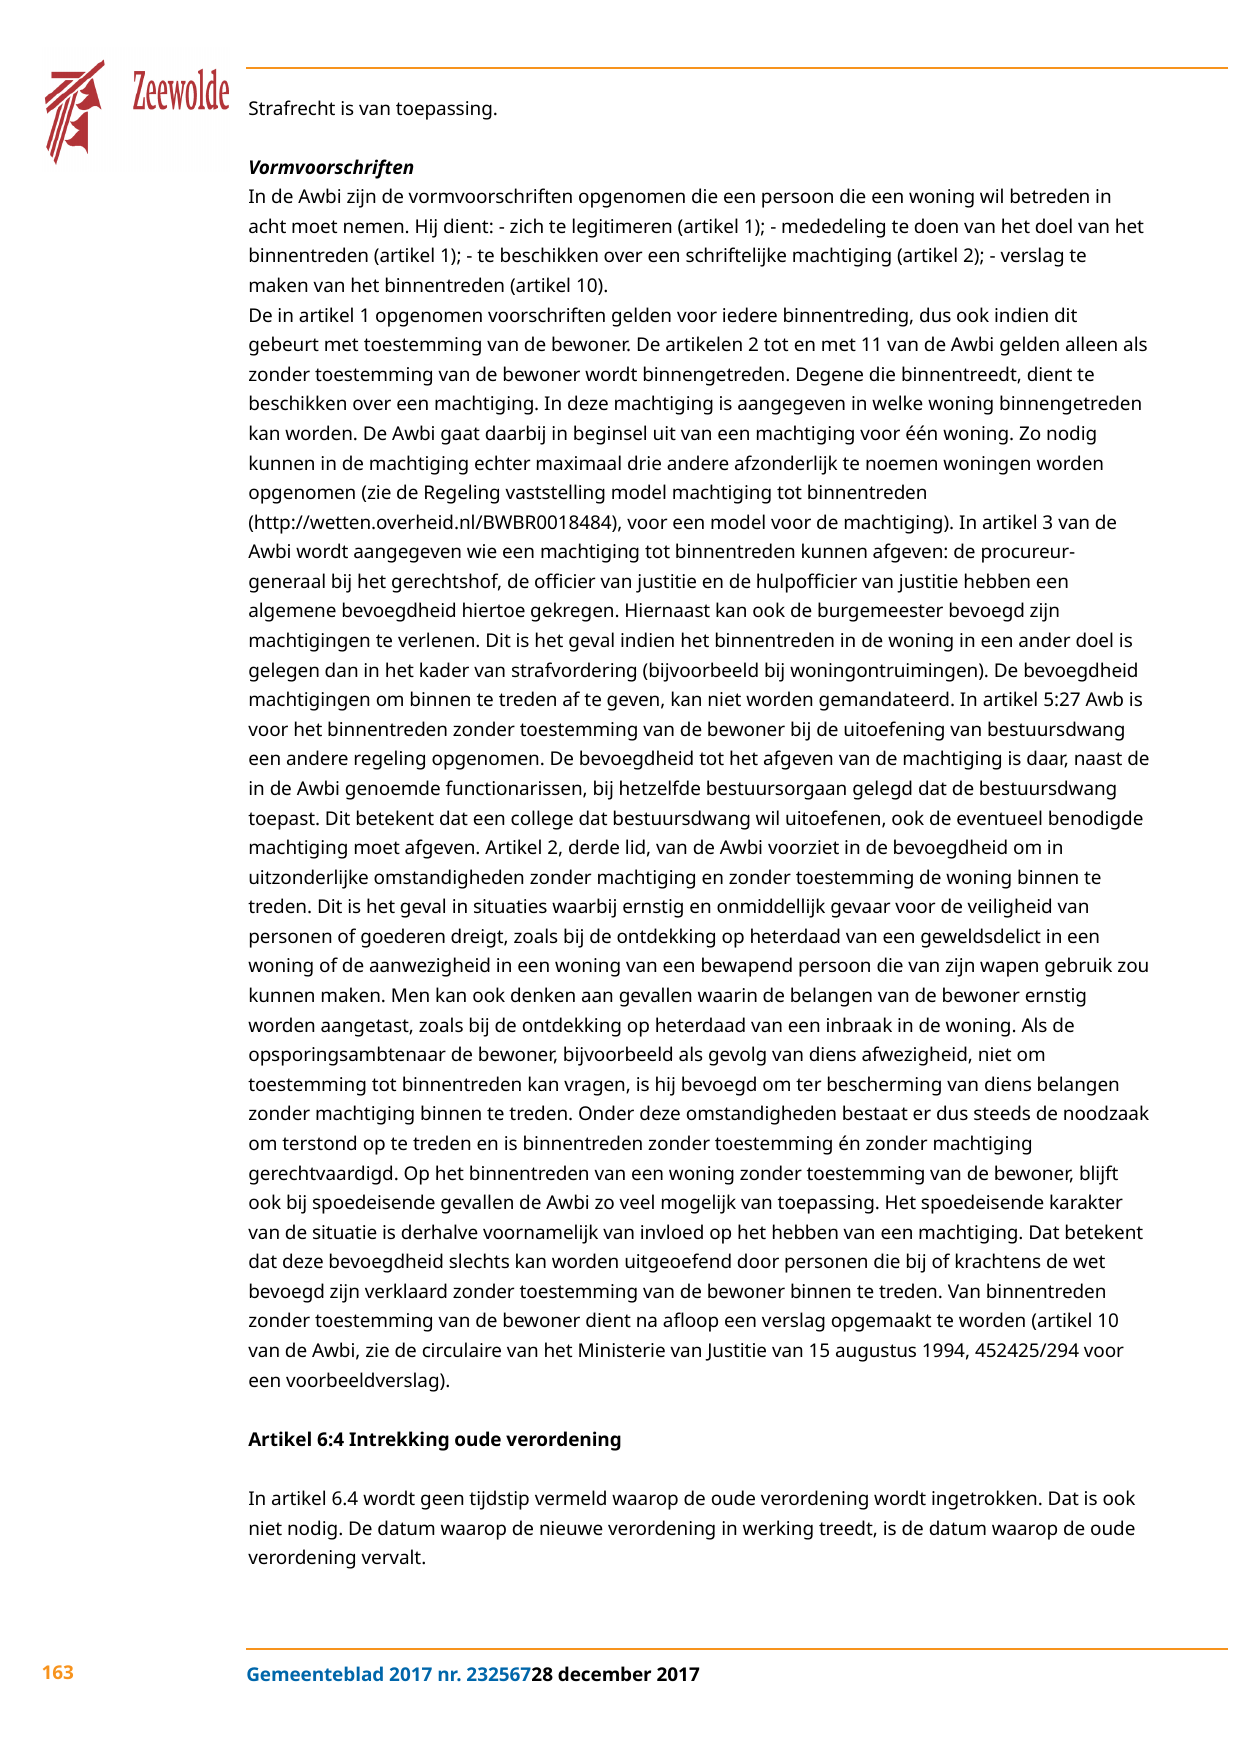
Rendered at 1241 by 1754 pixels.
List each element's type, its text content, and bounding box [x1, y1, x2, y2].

text Vormvoorschriften [248, 154, 1152, 180]
text Strafrecht is van toepassing. [248, 95, 1152, 121]
text In artikel 6.4 wordt geen tijdstip vermeld waarop de oude verordening wordt ingetrokken. Dat is ook niet nodig. De datum waarop de nieuwe verordening in werking treedt, is de datum waarop de oude verordening vervalt. [248, 1485, 1152, 1570]
text In de Awbi zijn de vormvoorschriften opgenomen die een persoon die een woning wil betreden in acht moet nemen. Hij dient: - zich te legitimeren (artikel 1); - mededeling te doen van het doel van het binnentreden (artikel 1); - te beschikken over een schriftelijke machtiging (artikel 2); - verslag te maken van het binnentreden (artikel 10). [248, 183, 1152, 298]
text De in artikel 1 opgenomen voorschriften gelden voor iedere binnentreding, dus ook indien dit gebeurt met toestemming van de bewoner. De artikelen 2 tot en met 11 van de Awbi gelden alleen als zonder toestemming van de bewoner wordt binnengetreden. Degene die binnentreedt, dient te beschikken over een machtiging. In deze machtiging is aangegeven in welke woning binnengetreden kan worden. De Awbi gaat daarbij in beginsel uit van een machtiging voor één woning. Zo nodig kunnen in de machtiging echter maximaal drie andere afzonderlijk te noemen woningen worden opgenomen (zie de Regeling vaststelling model machtiging tot binnentreden (http://wetten.overheid.nl/BWBR0018484), voor een model voor de machtiging). In artikel 3 van de Awbi wordt aangegeven wie een machtiging tot binnentreden kunnen afgeven: de procureur-generaal bij het gerechtshof, de officier van justitie en de hulpofficier van justitie hebben een algemene bevoegdheid hiertoe gekregen. Hiernaast kan ook de burgemeester bevoegd zijn machtigingen te verlenen. Dit is het geval indien het binnentreden in de woning in een ander doel is gelegen dan in het kader van strafvordering (bijvoorbeeld bij woningontruimingen). De bevoegdheid machtigingen om binnen te treden af te geven, kan niet worden gemandateerd. In artikel 5:27 Awb is voor het binnentreden zonder toestemming van de bewoner bij de uitoefening van bestuursdwang een andere regeling opgenomen. De bevoegdheid tot het afgeven van de machtiging is daar, naast de in de Awbi genoemde functionarissen, bij hetzelfde bestuursorgaan gelegd dat de bestuursdwang toepast. Dit betekent dat een college dat bestuursdwang wil uitoefenen, ook de eventueel benodigde machtiging moet afgeven. Artikel 2, derde lid, van de Awbi voorziet in de bevoegdheid om in uitzonderlijke omstandigheden zonder machtiging en zonder toestemming de woning binnen te treden. Dit is het geval in situaties waarbij ernstig en onmiddellijk gevaar voor de veiligheid van personen of goederen dreigt, zoals bij de ontdekking op heterdaad van een geweldsdelict in een woning of de aanwezigheid in een woning van een bewapend persoon die van zijn wapen gebruik zou kunnen maken. Men kan ook denken aan gevallen waarin de belangen van de bewoner ernstig worden aangetast, zoals bij de ontdekking op heterdaad van een inbraak in de woning. Als de opsporingsambtenaar de bewoner, bijvoorbeeld als gevolg van diens afwezigheid, niet om toestemming tot binnentreden kan vragen, is hij bevoegd om ter bescherming van diens belangen zonder machtiging binnen te treden. Onder deze omstandigheden bestaat er dus steeds de noodzaak om terstond op te treden en is binnentreden zonder toestemming én zonder machtiging gerechtvaardigd. Op het binnentreden van een woning zonder toestemming van de bewoner, blijft ook bij spoedeisende gevallen de Awbi zo veel mogelijk van toepassing. Het spoedeisende karakter van de situatie is derhalve voornamelijk van invloed op het hebben van een machtiging. Dat betekent dat deze bevoegdheid slechts kan worden uitgeoefend door personen die bij of krachtens de wet bevoegd zijn verklaard zonder toestemming van de bewoner binnen te treden. Van binnentreden zonder toestemming van de bewoner dient na afloop een verslag opgemaakt te worden (artikel 10 van de Awbi, zie de circulaire van het Ministerie van Justitie van 15 augustus 1994, 452425/294 voor een voorbeeldverslag). [248, 302, 1152, 1393]
text Artikel 6:4 Intrekking oude verordening [248, 1426, 1152, 1452]
picture [41, 47, 231, 172]
